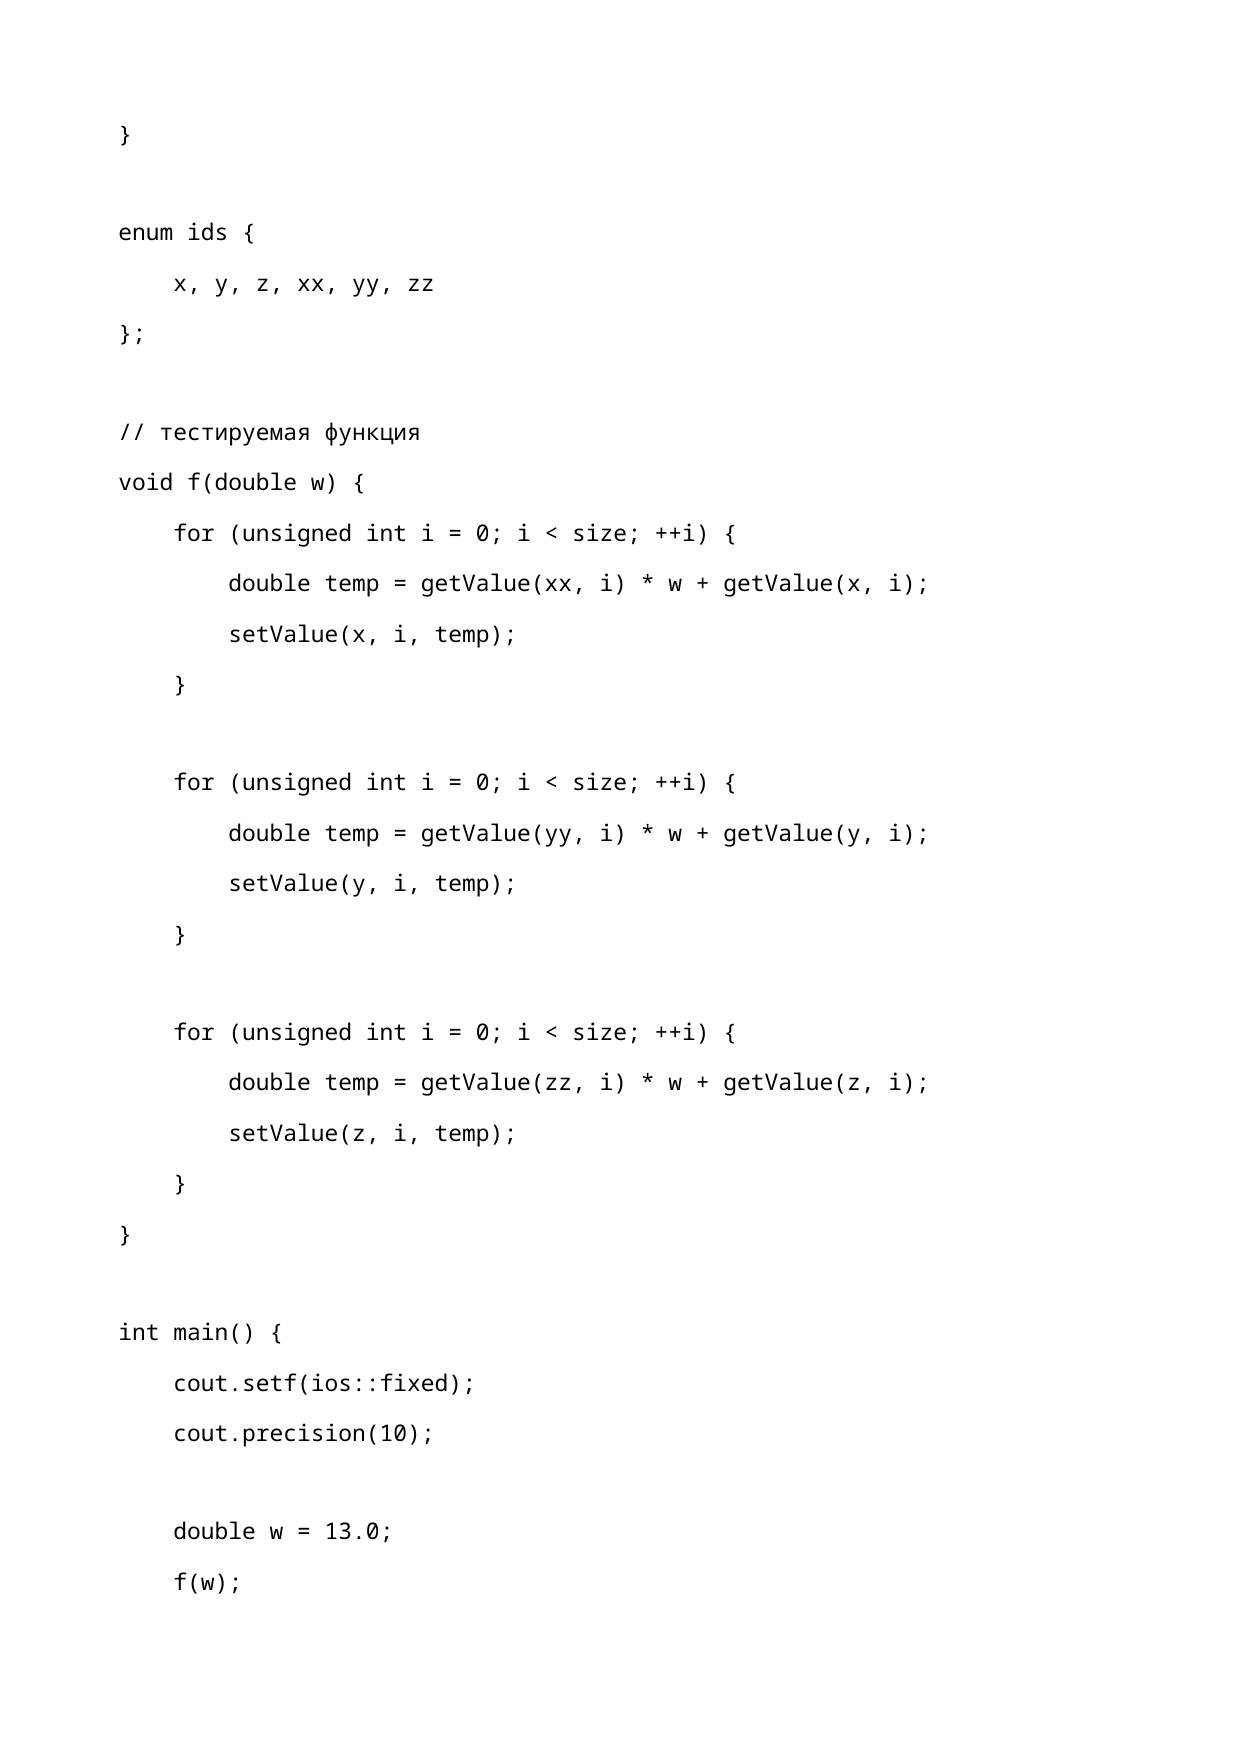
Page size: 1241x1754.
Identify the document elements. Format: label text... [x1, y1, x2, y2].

text cout.precision(10); [118, 1417, 1122, 1448]
text double w = 13.0; [118, 1515, 1122, 1546]
text for (unsigned int i = 0; i < size; ++i) { [118, 766, 1122, 797]
text setValue(x, i, temp); [118, 617, 1122, 649]
text double temp = getValue(yy, i) * w + getValue(y, i); [118, 817, 1122, 848]
text for (unsigned int i = 0; i < size; ++i) { [118, 1016, 1122, 1047]
text }; [118, 317, 1122, 348]
text // тестируемая функция [118, 415, 1122, 447]
text } [118, 118, 1122, 149]
text f(w); [118, 1566, 1122, 1597]
text } [118, 1167, 1122, 1199]
text } [118, 668, 1122, 699]
text setValue(z, i, temp); [118, 1117, 1122, 1148]
text setValue(y, i, temp); [118, 867, 1122, 898]
text int main() { [118, 1316, 1122, 1347]
text } [118, 918, 1122, 949]
text enum ids { [118, 216, 1122, 247]
text cout.setf(ios::fixed); [118, 1367, 1122, 1398]
text void f(double w) { [118, 466, 1122, 497]
text x, y, z, xx, yy, zz [118, 267, 1122, 298]
text for (unsigned int i = 0; i < size; ++i) { [118, 516, 1122, 548]
text } [118, 1218, 1122, 1249]
text double temp = getValue(zz, i) * w + getValue(z, i); [118, 1066, 1122, 1098]
text double temp = getValue(xx, i) * w + getValue(x, i); [118, 567, 1122, 598]
